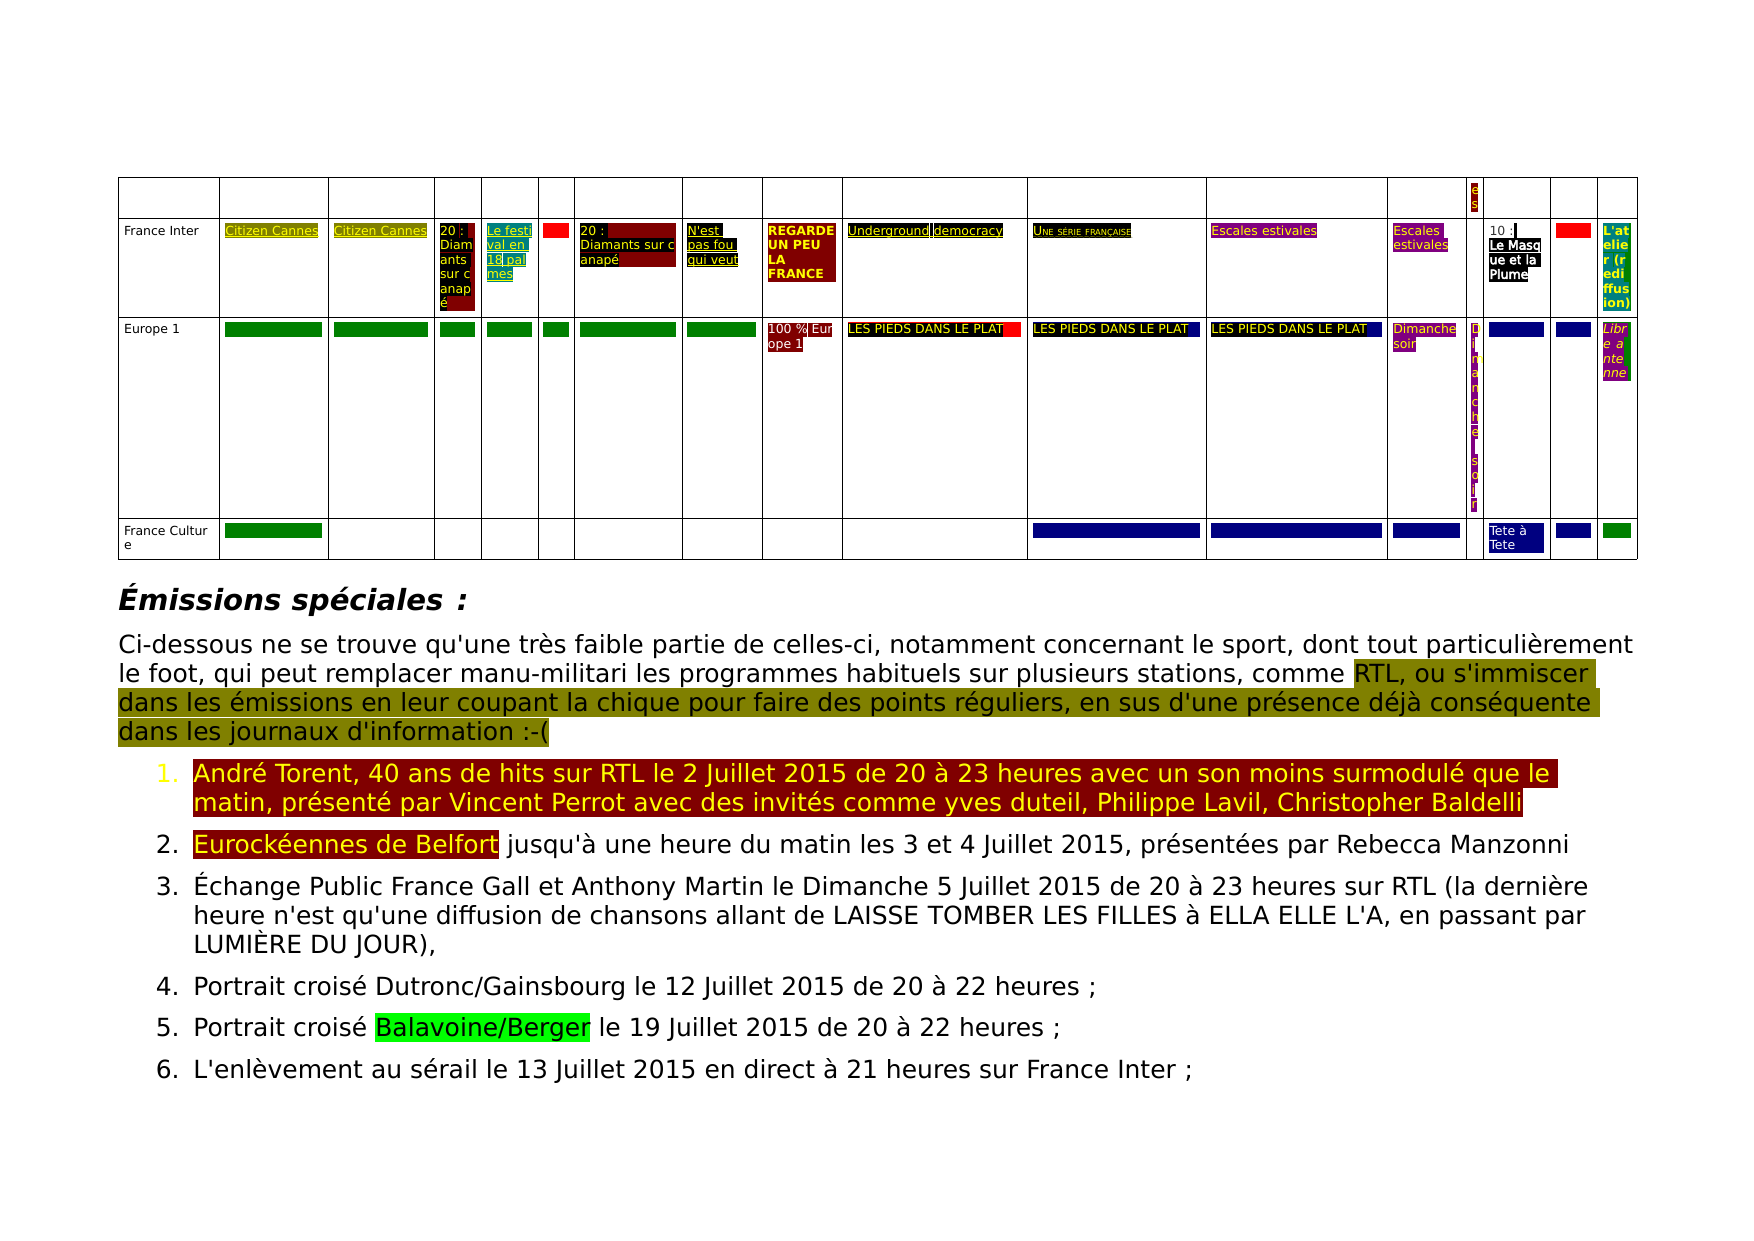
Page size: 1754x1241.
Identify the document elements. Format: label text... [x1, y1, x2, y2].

list Portrait croisé Dutronc/Gainsbourg le 12 Juillet 2015 de 20 à 22 heures ; [156, 972, 1636, 1001]
table_cell 10 : Le Masque et la Plume [1484, 219, 1550, 317]
table_cell Dimanche soir [1388, 318, 1466, 518]
table_cell [539, 178, 574, 217]
list Eurockéennes de Belfort jusqu'à une heure du matin les 3 et 4 Juillet 2015, présentées par Rebecca Manzonni [156, 830, 1636, 859]
table_cell Les pieds dans le plat [843, 318, 1027, 518]
table_cell [1598, 519, 1637, 558]
table_cell Une série française [1028, 219, 1206, 317]
table_cell es [1467, 178, 1483, 217]
table_cell [683, 178, 762, 217]
table_cell [843, 519, 1027, 558]
table_cell Escales estivales [1207, 219, 1387, 317]
table_cell [1207, 178, 1387, 217]
list L'enlèvement au sérail le 13 Juillet 2015 en direct à 21 heures sur France Inter ; [156, 1055, 1636, 1084]
table_cell [1028, 519, 1206, 558]
table_cell [1207, 519, 1387, 558]
table_cell Les pieds dans le plat [1028, 318, 1206, 518]
table_cell [1467, 219, 1483, 317]
list André Torent, 40 ans de hits sur RTL le 2 Juillet 2015 de 20 à 23 heures avec un son moins surmodulé que le matin, présenté par Vincent Perrot avec des invités comme yves duteil, Philippe Lavil, Christopher Baldelli [156, 759, 1636, 817]
table_cell [435, 178, 481, 217]
subtitle Émissions spéciales : [118, 583, 1636, 617]
table_cell [1551, 519, 1597, 558]
table_cell [539, 519, 574, 558]
table_cell Libre antenne [1598, 318, 1637, 518]
table_cell [575, 519, 682, 558]
table_cell [1598, 178, 1637, 217]
text Ci-dessous ne se trouve qu'une très faible partie de celles-ci, notamment concernant le sport, dont tout particulièrement le foot, qui peut remplacer manu-militari les programmes habituels sur plusieurs stations, comme RTL, ou s'immiscer dans les émissions en leur coupant la chique pour faire des points réguliers, en sus d'une présence déjà conséquente dans les journaux d'information :-( [118, 630, 1636, 747]
table_cell N'est pas fou qui veut [683, 219, 762, 317]
table_cell [1484, 178, 1550, 217]
table_cell [435, 318, 481, 518]
table_cell [482, 178, 538, 217]
table_cell [119, 178, 219, 217]
table_cell [220, 318, 328, 518]
table_cell [683, 519, 762, 558]
table_cell [1028, 178, 1206, 217]
table_cell [220, 178, 328, 217]
table_cell [435, 519, 481, 558]
table_cell [1388, 519, 1466, 558]
table_cell Citizen Cannes [220, 219, 328, 317]
table_cell Citizen Cannes [329, 219, 434, 317]
table_cell Le festival en 18 palmes [482, 219, 538, 317]
table_cell Tete à Tete [1484, 519, 1550, 558]
table_cell L'atelier (rediffusion) [1598, 219, 1637, 317]
table_cell [1467, 519, 1483, 558]
table_cell [329, 178, 434, 217]
table_cell Escales estivales [1388, 219, 1466, 317]
table_cell Regarde un peu la france [763, 219, 842, 317]
table_cell Les pieds dans le plat [1207, 318, 1387, 518]
table_cell [220, 519, 328, 558]
table_cell [575, 178, 682, 217]
table_cell [1551, 219, 1597, 317]
table_cell [763, 519, 842, 558]
table_cell [482, 519, 538, 558]
table_cell [1388, 178, 1466, 217]
table_cell [539, 318, 574, 518]
table_cell [482, 318, 538, 518]
list Échange Public France Gall et Anthony Martin le Dimanche 5 Juillet 2015 de 20 à 23 heures sur RTL (la dernière heure n'est qu'une diffusion de chansons allant de LAISSE TOMBER LES FILLES à ELLA ELLE L'A, en passant par LUMIÈRE DU JOUR), [156, 872, 1636, 959]
table_cell [539, 219, 574, 317]
table_cell [329, 318, 434, 518]
table_cell [1551, 318, 1597, 518]
table_cell Europe 1 [119, 318, 219, 518]
table_cell Underground democracy [843, 219, 1027, 317]
table_cell [575, 318, 682, 518]
table_cell 100 % Europe 1 [763, 318, 842, 518]
table_cell Dimanche soir [1467, 318, 1483, 518]
table_cell France Inter [119, 219, 219, 317]
table_cell [1551, 178, 1597, 217]
list Portrait croisé Balavoine/Berger le 19 Juillet 2015 de 20 à 22 heures ; [156, 1013, 1636, 1042]
table_cell [329, 519, 434, 558]
table_cell France Culture [119, 519, 219, 558]
table_cell [843, 178, 1027, 217]
table_cell [1484, 318, 1550, 518]
table_cell 20 : Diamants sur canapé [435, 219, 481, 317]
table_cell 20 : Diamants sur canapé [575, 219, 682, 317]
table_cell [683, 318, 762, 518]
